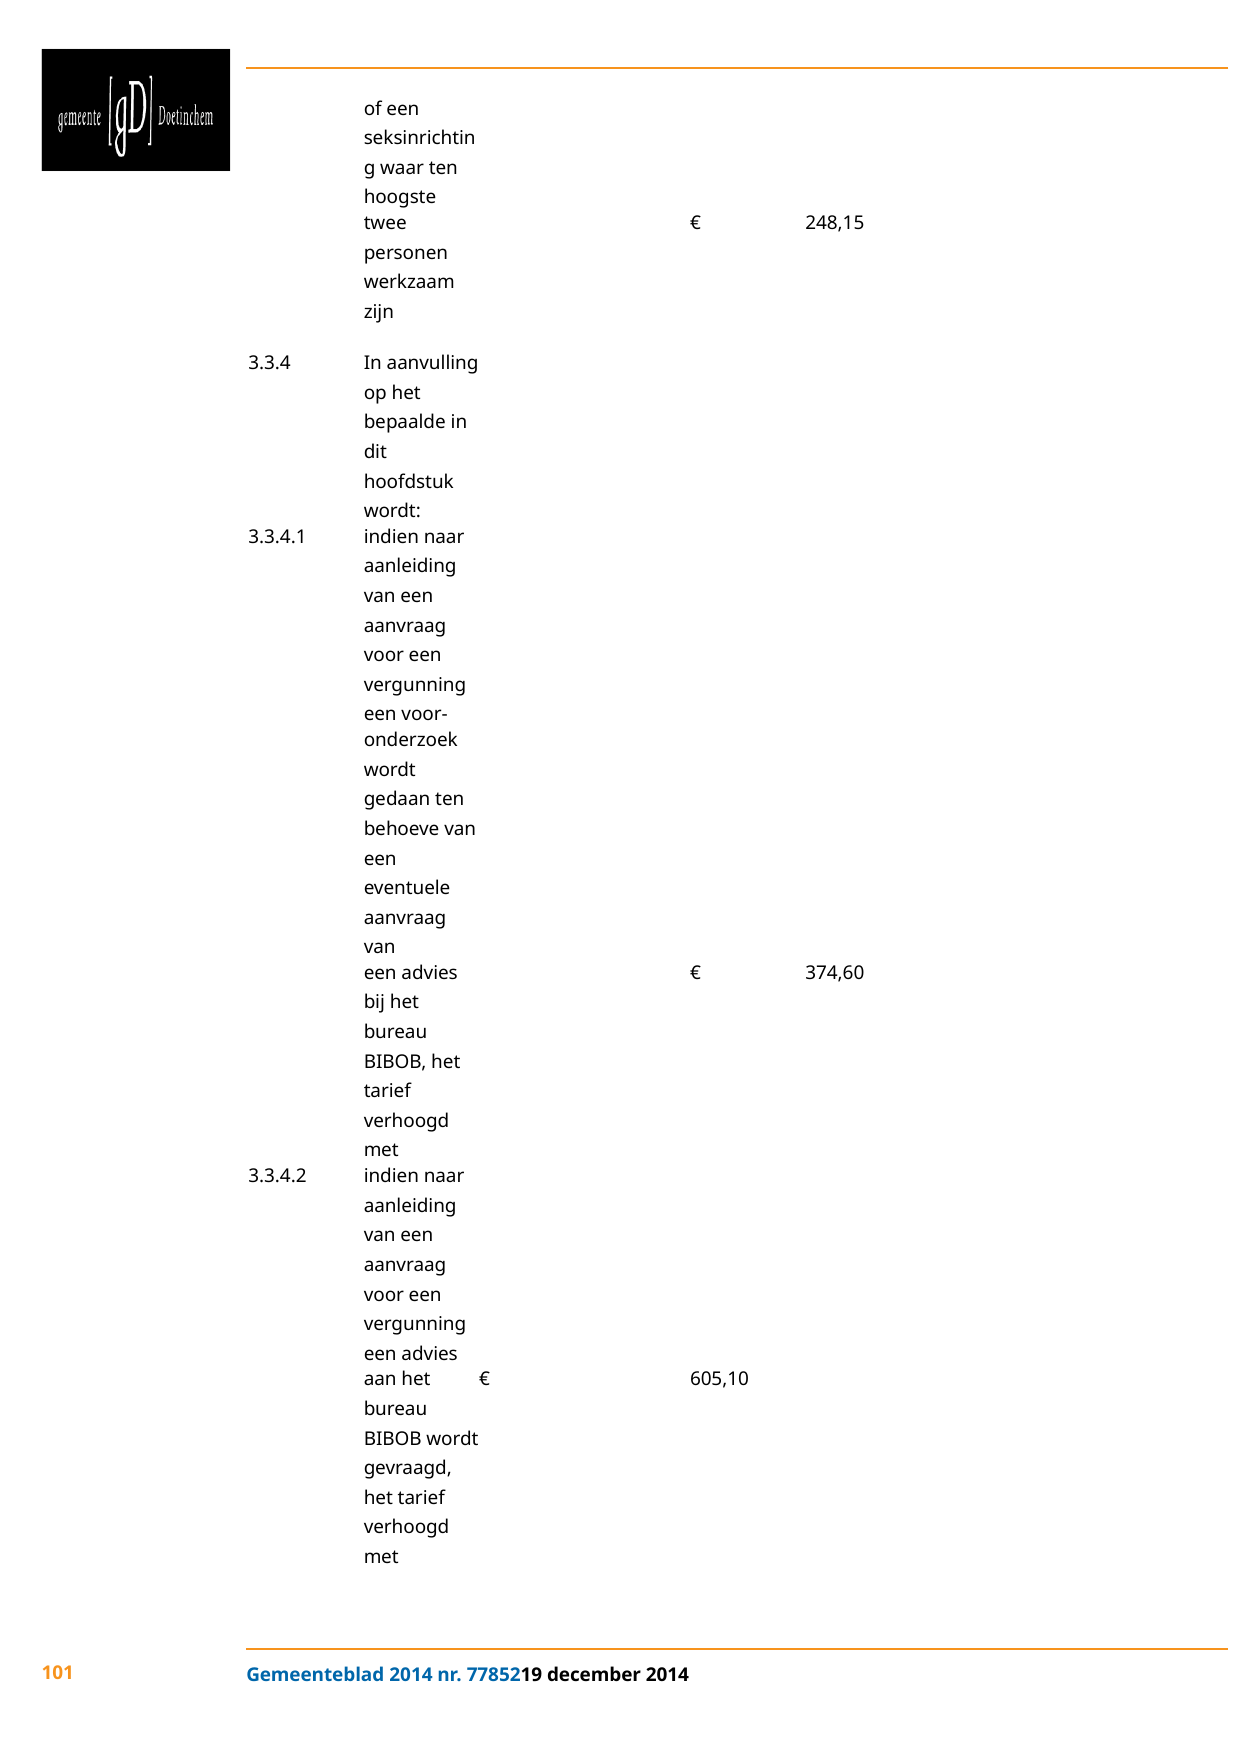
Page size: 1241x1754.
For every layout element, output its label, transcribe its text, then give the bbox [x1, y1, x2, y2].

table_cell [479, 209, 690, 324]
table_cell [690, 324, 805, 349]
table_cell [364, 1569, 479, 1594]
table_cell € [690, 959, 805, 1162]
table_cell 3.3.4 [248, 350, 363, 523]
table_cell [479, 1163, 690, 1366]
table_cell 605,10 [690, 1366, 805, 1569]
table_cell [690, 1163, 805, 1366]
table_cell € [690, 209, 805, 324]
picture [41, 47, 231, 172]
table_cell [248, 209, 363, 324]
table_cell [805, 350, 921, 523]
table_cell [479, 726, 690, 959]
table_cell onderzoek wordt gedaan ten behoeve van een eventuele aanvraag van [364, 726, 479, 959]
table_cell [805, 1569, 921, 1594]
table_cell 248,15 [805, 209, 921, 324]
table_cell een advies bij het bureau BIBOB, het tarief verhoogd met [364, 959, 479, 1162]
table_cell [248, 324, 363, 349]
table_cell [921, 959, 1036, 1162]
table_cell € [479, 1366, 690, 1569]
table_cell twee personen werkzaam zijn [364, 209, 479, 324]
table_cell [248, 726, 363, 959]
table_cell [479, 324, 690, 349]
table_cell [479, 95, 690, 209]
table_cell 3.3.4.1 [248, 523, 363, 726]
table_cell [805, 324, 921, 349]
table_cell [690, 523, 805, 726]
table_cell [1036, 324, 1152, 349]
table_cell indien naar aanleiding van een aanvraag voor een vergunning een voor- [364, 523, 479, 726]
table_cell indien naar aanleiding van een aanvraag voor een vergunning een advies [364, 1163, 479, 1366]
table_cell In aanvulling op het bepaalde in dit hoofdstuk wordt: [364, 350, 479, 523]
table_cell [921, 350, 1036, 523]
table_cell [690, 726, 805, 959]
table_cell [479, 1569, 690, 1594]
table_cell [690, 350, 805, 523]
table_cell [248, 1569, 363, 1594]
table_cell of een seksinrichting waar ten hoogste [364, 95, 479, 209]
table_cell [364, 324, 479, 349]
table_cell [479, 350, 690, 523]
table_cell [690, 95, 805, 209]
table_cell [805, 1163, 921, 1366]
table_cell [1036, 1569, 1152, 1594]
table_cell [248, 1366, 363, 1569]
table_cell [248, 95, 363, 209]
table_cell [921, 324, 1036, 349]
table_cell [805, 726, 921, 959]
table_cell [921, 209, 1036, 324]
table_cell 374,60 [805, 959, 921, 1162]
table_cell [248, 959, 363, 1162]
table_cell [805, 95, 921, 209]
table_cell 3.3.4.2 [248, 1163, 363, 1366]
table_cell [805, 523, 921, 726]
table_cell [479, 523, 690, 726]
table_cell [690, 1569, 805, 1594]
table_cell aan het bureau BIBOB wordt gevraagd, het tarief verhoogd met [364, 1366, 479, 1569]
table_cell [479, 959, 690, 1162]
table_cell [805, 1366, 921, 1569]
table_cell [921, 1569, 1036, 1594]
